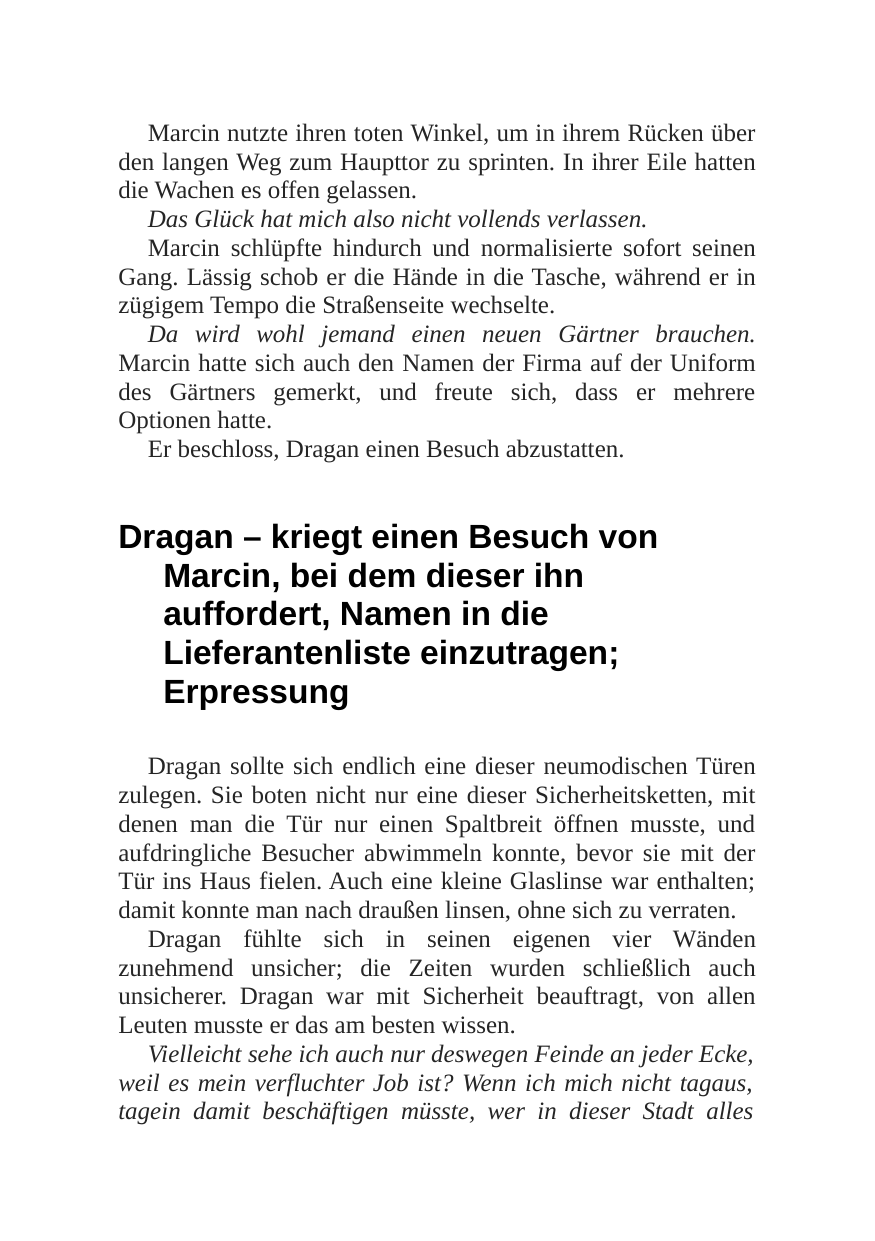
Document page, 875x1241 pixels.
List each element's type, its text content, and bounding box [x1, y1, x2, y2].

text Marcin nutzte ihren toten Winkel, um in ihrem Rücken über den langen Weg zum Haupttor zu sprinten. In ihrer Eile hatten die Wachen es offen gelassen. [118, 118, 756, 204]
text Marcin schlüpfte hindurch und normalisierte sofort seinen Gang. Lässig schob er die Hände in die Tasche, während er in zügigem Tempo die Straßenseite wechselte. [118, 233, 756, 319]
text Er beschloss, Dragan einen Besuch abzustatten. [118, 434, 756, 463]
text Vielleicht sehe ich auch nur deswegen Feinde an jeder Ecke, weil es mein verfluchter Job ist? Wenn ich mich nicht tagaus, tagein damit beschäftigen müsste, wer in dieser Stadt alles [118, 1039, 756, 1125]
subtitle Dragan – kriegt einen Besuch von Marcin, bei dem dieser ihn auffordert, Namen in die Lieferantenliste einzutragen; Erpressung [118, 517, 756, 710]
text Das Glück hat mich also nicht vollends verlassen. [118, 204, 756, 233]
text Dragan fühlte sich in seinen eigenen vier Wänden zunehmend unsicher; die Zeiten wurden schließlich auch unsicherer. Dragan war mit Sicherheit beauftragt, von allen Leuten musste er das am besten wissen. [118, 924, 756, 1039]
text Dragan sollte sich endlich eine dieser neumodischen Türen zulegen. Sie boten nicht nur eine dieser Sicherheitsketten, mit denen man die Tür nur einen Spaltbreit öffnen musste, und aufdringliche Besucher abwimmeln konnte, bevor sie mit der Tür ins Haus fielen. Auch eine kleine Glaslinse war enthalten; damit konnte man nach draußen linsen, ohne sich zu verraten. [118, 751, 756, 924]
text Da wird wohl jemand einen neuen Gärtner brauchen. Marcin hatte sich auch den Namen der Firma auf der Uniform des Gärtners gemerkt, und freute sich, dass er mehrere Optionen hatte. [118, 319, 756, 434]
